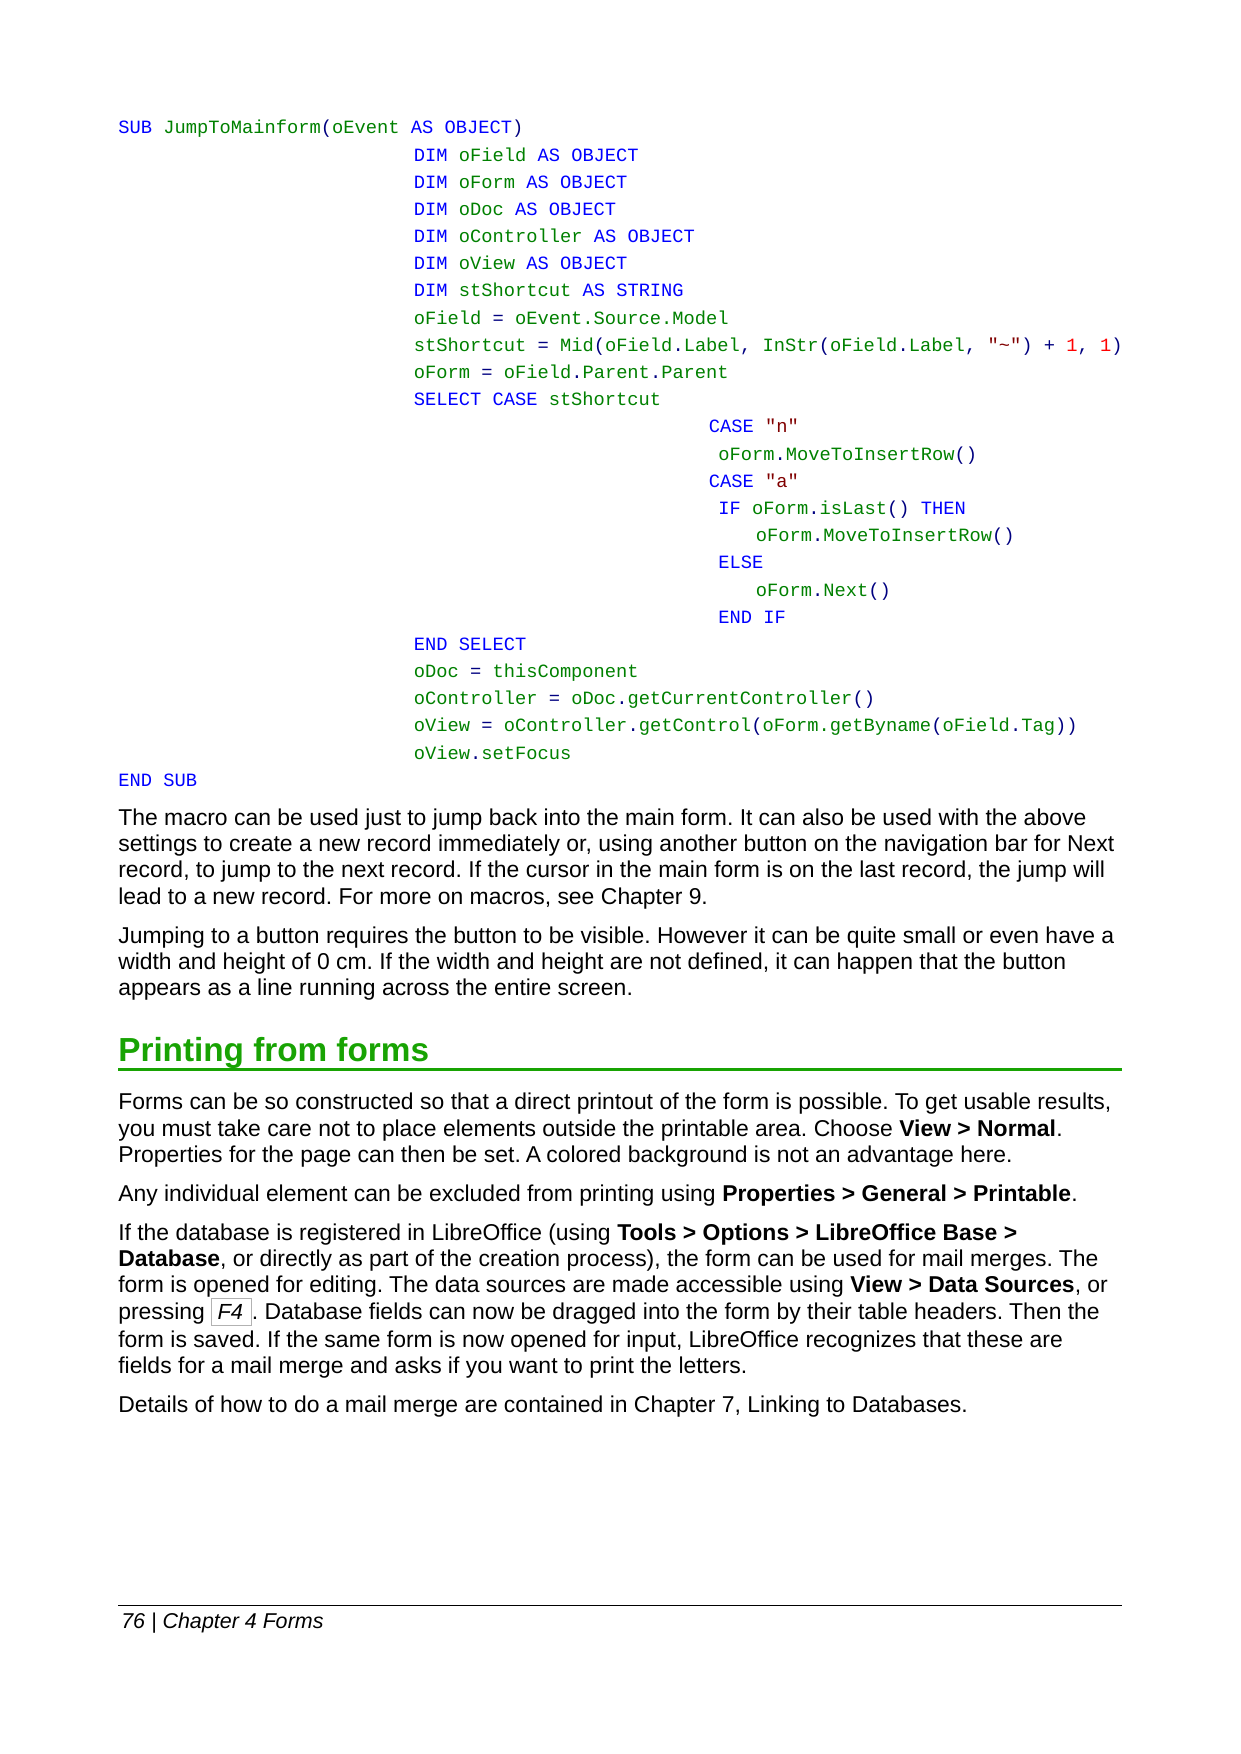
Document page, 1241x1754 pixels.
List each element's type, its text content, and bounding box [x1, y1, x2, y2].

text DIM oDoc AS OBJECT [118, 200, 1122, 221]
text CASE "a" [118, 472, 1122, 493]
text DIM oController AS OBJECT [118, 227, 1122, 248]
text Any individual element can be excluded from printing using Properties > General > Printable. [118, 1180, 1122, 1206]
text CASE "n" [118, 417, 1122, 438]
text Jumping to a button requires the button to be visible. However it can be quite small or even have a width and height of 0 cm. If the width and height are not defined, it can happen that the button appears as a line running across the entire screen. [118, 922, 1122, 1001]
text If the database is registered in LibreOffice (using Tools > Options > LibreOffice Base > Database, or directly as part of the creation process), the form can be used for mail merges. The form is opened for editing. The data sources are made accessible using View > Data Sources, or pressing F4. Database fields can now be dragged into the form by their table headers. Then the form is saved. If the same form is now opened for input, LibreOffice recognizes that these are fields for a mail merge and asks if you want to print the letters. [118, 1219, 1122, 1378]
text DIM oField AS OBJECT [118, 145, 1122, 167]
text END SUB [118, 771, 1122, 792]
text DIM oForm AS OBJECT [118, 172, 1122, 194]
text END SELECT [118, 635, 1122, 656]
text Forms can be so constructed so that a direct printout of the form is possible. To get usable results, you must take care not to place elements outside the printable area. Choose View > Normal. Properties for the page can then be set. A colored background is not an advantage here. [118, 1088, 1122, 1167]
text SUB JumpToMainform(oEvent AS OBJECT) [118, 118, 1122, 139]
text oView = oController.getControl(oForm.getByname(oField.Tag)) [118, 716, 1122, 737]
text oForm = oField.Parent.Parent [118, 363, 1122, 384]
text Details of how to do a mail merge are contained in Chapter 7, Linking to Databases. [118, 1391, 1122, 1417]
text oField = oEvent.Source.Model [118, 308, 1122, 330]
text oView.setFocus [118, 743, 1122, 765]
text DIM stShortcut AS STRING [118, 281, 1122, 302]
text DIM oView AS OBJECT [118, 254, 1122, 275]
subtitle Printing from forms [118, 1030, 1122, 1068]
text oForm.Next() [118, 580, 1122, 602]
text stShortcut = Mid(oField.Label, InStr(oField.Label, "~") + 1, 1) [118, 336, 1134, 357]
text END IF [118, 607, 1122, 629]
text oDoc = thisComponent [118, 662, 1122, 683]
text The macro can be used just to jump back into the main form. It can also be used with the above settings to create a new record immediately or, using another button on the navigation bar for Next record, to jump to the next record. If the cursor in the main form is on the last record, the jump will lead to a new record. For more on macros, see Chapter 9. [118, 804, 1122, 909]
text ELSE [118, 553, 1122, 574]
text oForm.MoveToInsertRow() [118, 526, 1122, 547]
text IF oForm.isLast() THEN [118, 499, 1122, 520]
text SELECT CASE stShortcut [118, 390, 1122, 411]
text oForm.MoveToInsertRow() [118, 444, 1122, 466]
text oController = oDoc.getCurrentController() [118, 689, 1122, 710]
